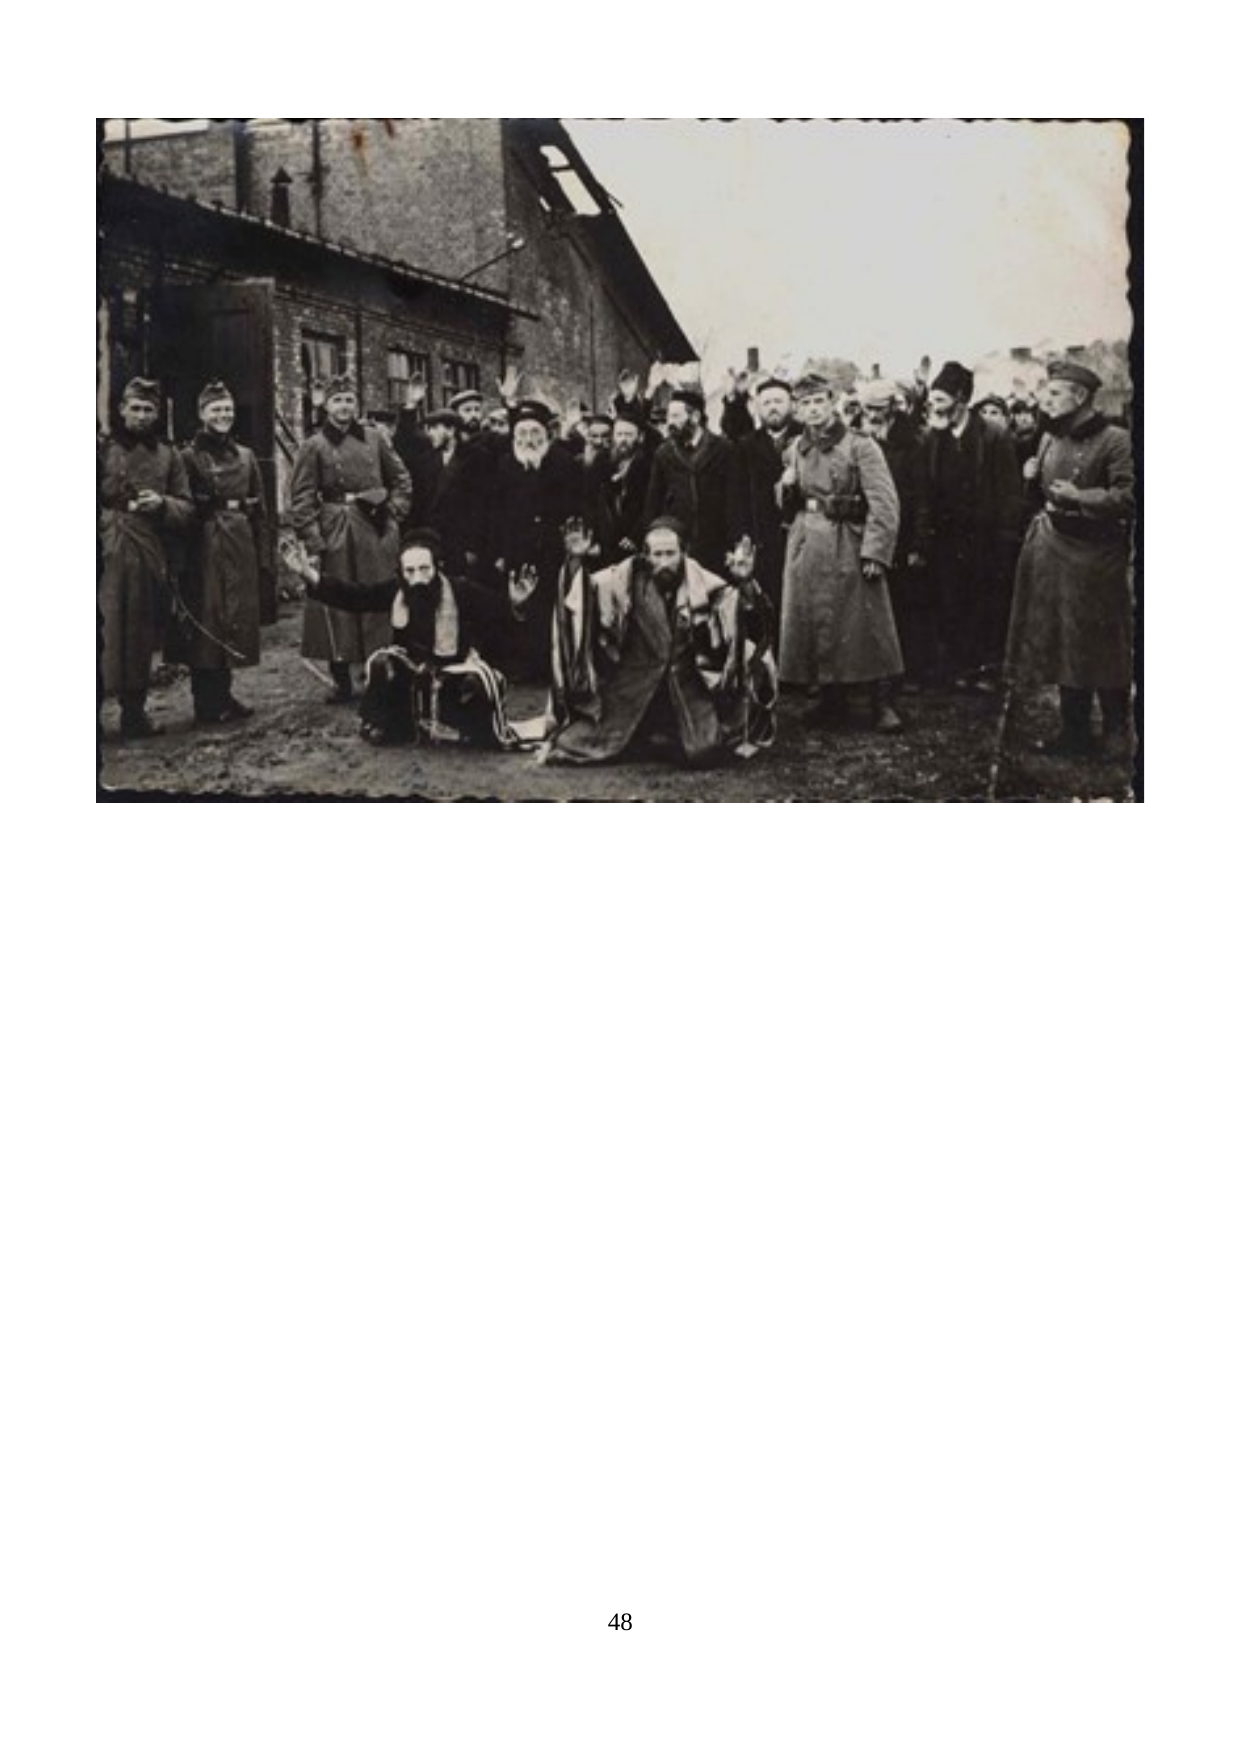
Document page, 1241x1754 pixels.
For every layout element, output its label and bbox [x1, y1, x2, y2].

picture [96, 118, 1145, 803]
